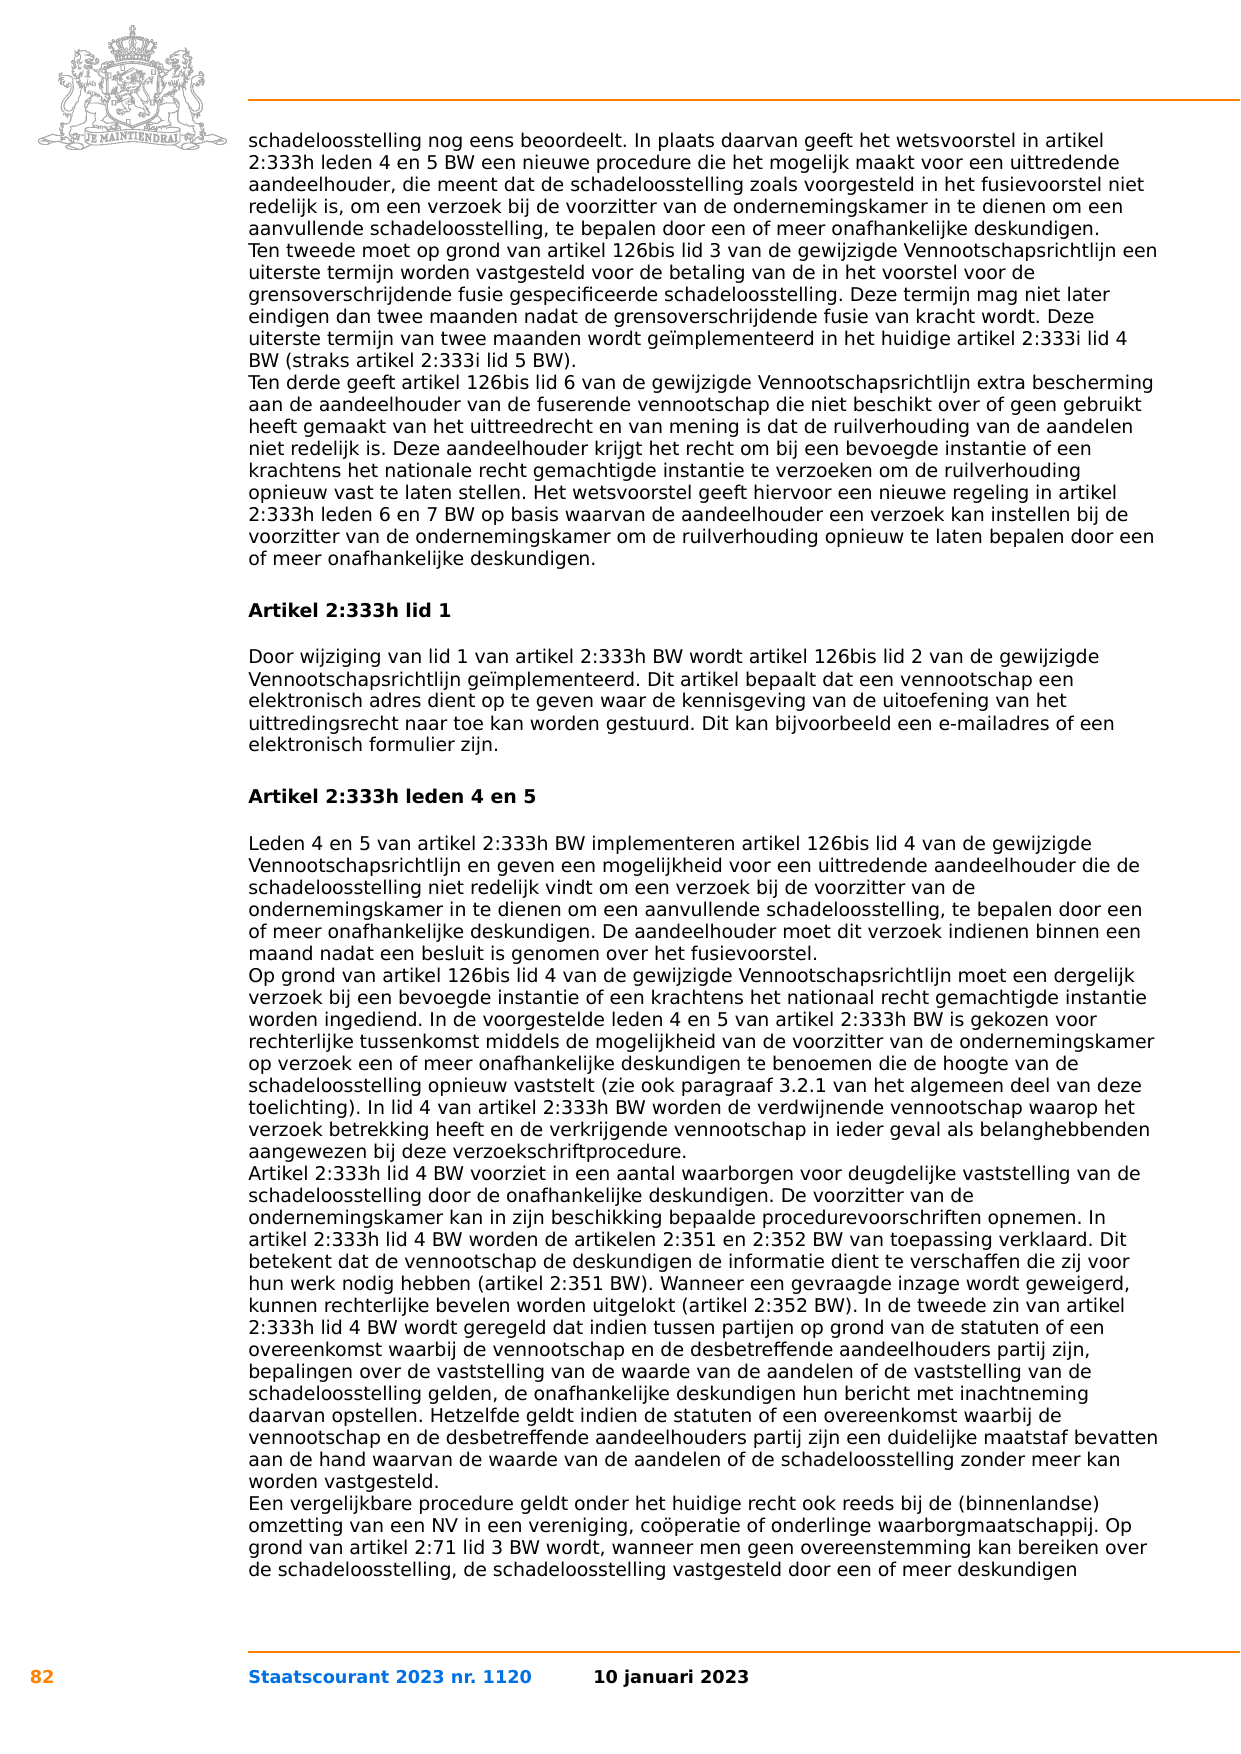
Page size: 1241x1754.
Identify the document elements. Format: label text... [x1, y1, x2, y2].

text Leden 4 en 5 van artikel 2:333h BW implementeren artikel 126bis lid 4 van de gewijzigde Vennootschapsrichtlijn en geven een mogelijkheid voor een uittredende aandeelhouder die de schadeloosstelling niet redelijk vindt om een verzoek bij de voorzitter van de ondernemingskamer in te dienen om een aanvullende schadeloosstelling, te bepalen door een of meer onafhankelijke deskundigen. De aandeelhouder moet dit verzoek indienen binnen een maand nadat een besluit is genomen over het fusievoorstel. [248, 833, 1163, 965]
text Op grond van artikel 126bis lid 4 van de gewijzigde Vennootschapsrichtlijn moet een dergelijk verzoek bij een bevoegde instantie of een krachtens het nationaal recht gemachtigde instantie worden ingediend. In de voorgestelde leden 4 en 5 van artikel 2:333h BW is gekozen voor rechterlijke tussenkomst middels de mogelijkheid van de voorzitter van de ondernemingskamer op verzoek een of meer onafhankelijke deskundigen te benoemen die de hoogte van de schadeloosstelling opnieuw vaststelt (zie ook paragraaf 3.2.1 van het algemeen deel van deze toelichting). In lid 4 van artikel 2:333h BW worden de verdwijnende vennootschap waarop het verzoek betrekking heeft en de verkrijgende vennootschap in ieder geval als belanghebbenden aangewezen bij deze verzoekschriftprocedure. [248, 965, 1163, 1163]
text Ten tweede moet op grond van artikel 126bis lid 3 van de gewijzigde Vennootschapsrichtlijn een uiterste termijn worden vastgesteld voor de betaling van de in het voorstel voor de grensoverschrijdende fusie gespecificeerde schadeloosstelling. Deze termijn mag niet later eindigen dan twee maanden nadat de grensoverschrijdende fusie van kracht wordt. Deze uiterste termijn van twee maanden wordt geïmplementeerd in het huidige artikel 2:333i lid 4 BW (straks artikel 2:333i lid 5 BW). [248, 240, 1163, 372]
picture [38, 25, 227, 150]
text Een vergelijkbare procedure geldt onder het huidige recht ook reeds bij de (binnenlandse) omzetting van een NV in een vereniging, coöperatie of onderlinge waarborgmaatschappij. Op grond van artikel 2:71 lid 3 BW wordt, wanneer men geen overeenstemming kan bereiken over de schadeloosstelling, de schadeloosstelling vastgesteld door een of meer deskundigen [248, 1493, 1163, 1581]
text Ten derde geeft artikel 126bis lid 6 van de gewijzigde Vennootschapsrichtlijn extra bescherming aan de aandeelhouder van de fuserende vennootschap die niet beschikt over of geen gebruikt heeft gemaakt van het uittreedrecht en van mening is dat de ruilverhouding van de aandelen niet redelijk is. Deze aandeelhouder krijgt het recht om bij een bevoegde instantie of een krachtens het nationale recht gemachtigde instantie te verzoeken om de ruilverhouding opnieuw vast te laten stellen. Het wetsvoorstel geeft hiervoor een nieuwe regeling in artikel 2:333h leden 6 en 7 BW op basis waarvan de aandeelhouder een verzoek kan instellen bij de voorzitter van de ondernemingskamer om de ruilverhouding opnieuw te laten bepalen door een of meer onafhankelijke deskundigen. [248, 372, 1163, 569]
text Door wijziging van lid 1 van artikel 2:333h BW wordt artikel 126bis lid 2 van de gewijzigde Vennootschapsrichtlijn geïmplementeerd. Dit artikel bepaalt dat een vennootschap een elektronisch adres dient op te geven waar de kennisgeving van de uitoefening van het uittredingsrecht naar toe kan worden gestuurd. Dit kan bijvoorbeeld een e-mailadres of een elektronisch formulier zijn. [248, 646, 1163, 756]
text schadeloosstelling nog eens beoordeelt. In plaats daarvan geeft het wetsvoorstel in artikel 2:333h leden 4 en 5 BW een nieuwe procedure die het mogelijk maakt voor een uittredende aandeelhouder, die meent dat de schadeloosstelling zoals voorgesteld in het fusievoorstel niet redelijk is, om een verzoek bij de voorzitter van de ondernemingskamer in te dienen om een aanvullende schadeloosstelling, te bepalen door een of meer onafhankelijke deskundigen. [248, 130, 1163, 240]
text Artikel 2:333h lid 4 BW voorziet in een aantal waarborgen voor deugdelijke vaststelling van de schadeloosstelling door de onafhankelijke deskundigen. De voorzitter van de ondernemingskamer kan in zijn beschikking bepaalde procedurevoorschriften opnemen. In artikel 2:333h lid 4 BW worden de artikelen 2:351 en 2:352 BW van toepassing verklaard. Dit betekent dat de vennootschap de deskundigen de informatie dient te verschaffen die zij voor hun werk nodig hebben (artikel 2:351 BW). Wanneer een gevraagde inzage wordt geweigerd, kunnen rechterlijke bevelen worden uitgelokt (artikel 2:352 BW). In de tweede zin van artikel 2:333h lid 4 BW wordt geregeld dat indien tussen partijen op grond van de statuten of een overeenkomst waarbij de vennootschap en de desbetreffende aandeelhouders partij zijn, bepalingen over de vaststelling van de waarde van de aandelen of de vaststelling van de schadeloosstelling gelden, de onafhankelijke deskundigen hun bericht met inachtneming daarvan opstellen. Hetzelfde geldt indien de statuten of een overeenkomst waarbij de vennootschap en de desbetreffende aandeelhouders partij zijn een duidelijke maatstaf bevatten aan de hand waarvan de waarde van de aandelen of de schadeloosstelling zonder meer kan worden vastgesteld. [248, 1163, 1163, 1493]
subtitle Artikel 2:333h lid 1 [248, 599, 1163, 621]
subtitle Artikel 2:333h leden 4 en 5 [248, 786, 1163, 808]
